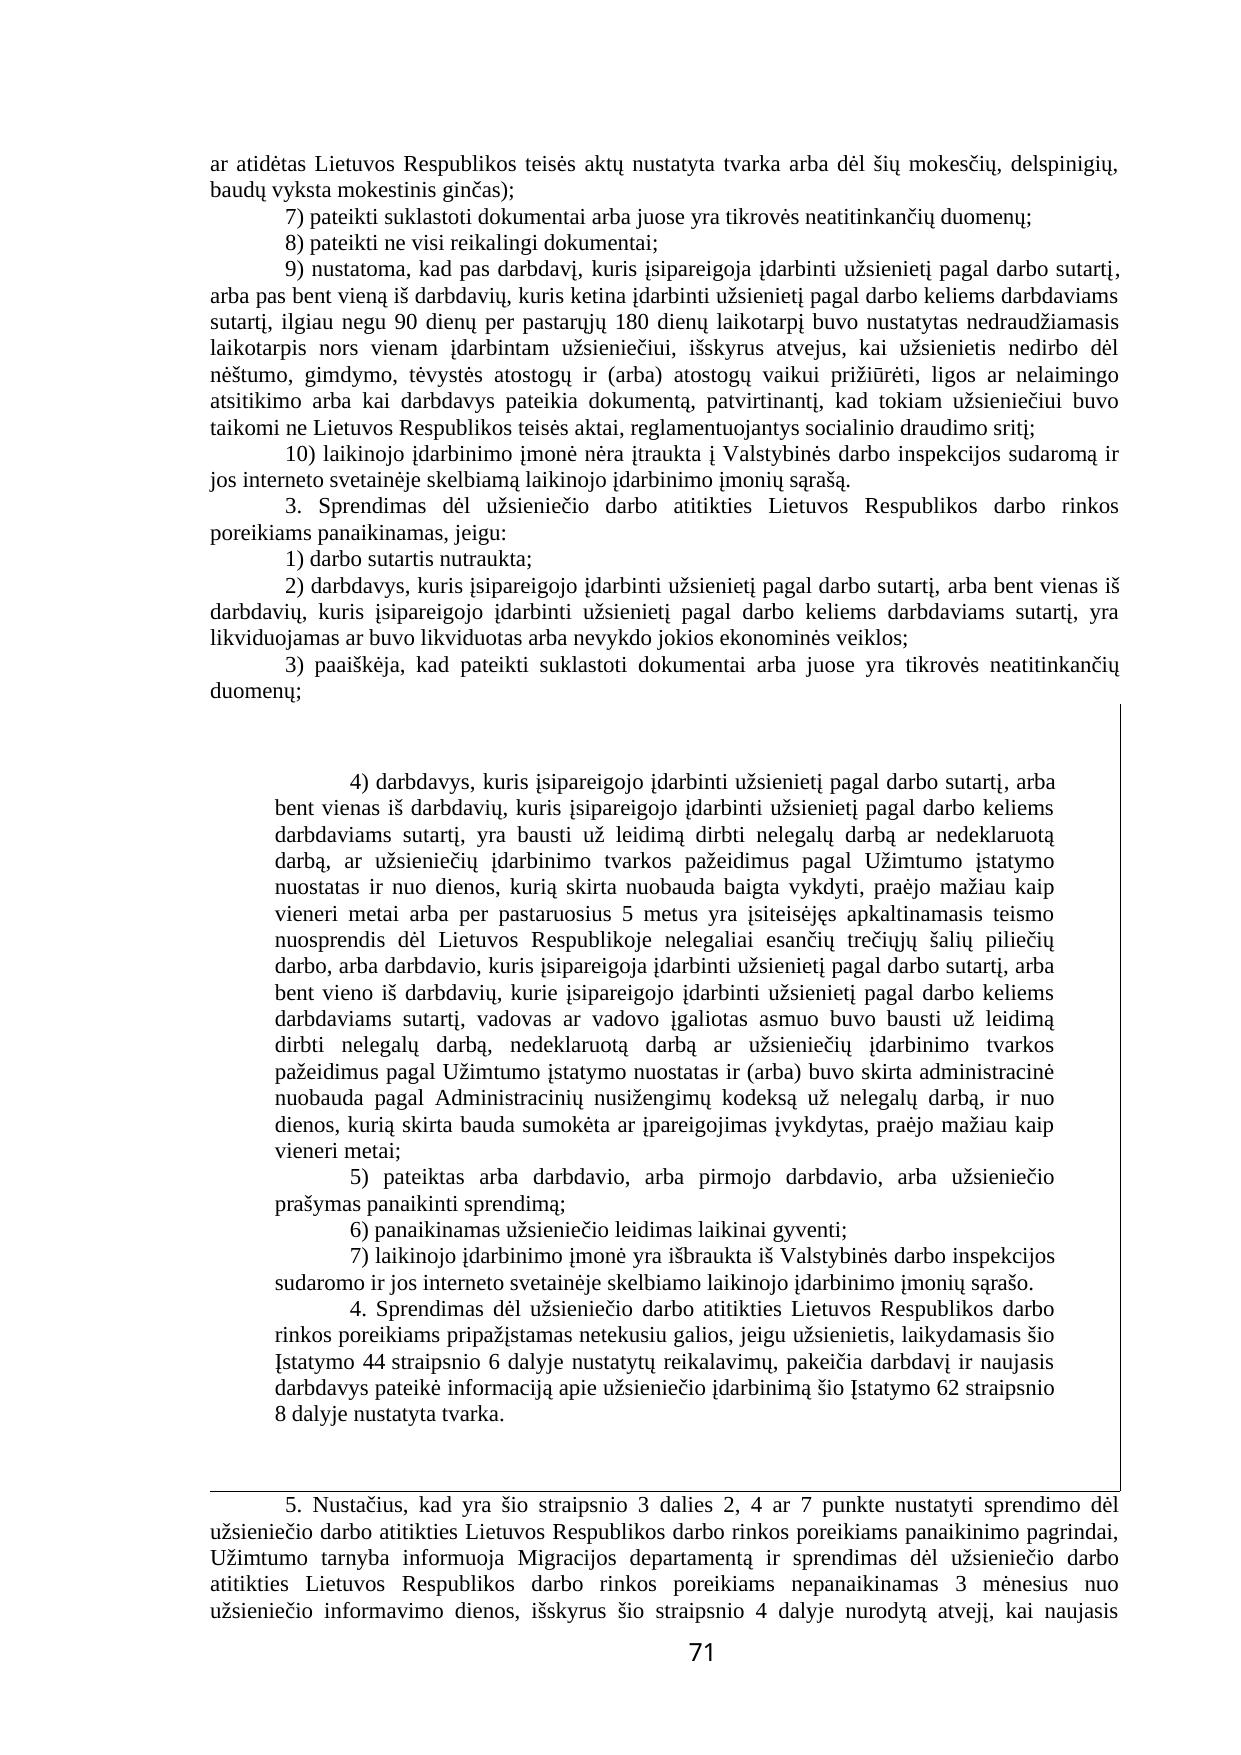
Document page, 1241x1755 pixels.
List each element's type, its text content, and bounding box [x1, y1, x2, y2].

text 4. Sprendimas dėl užsieniečio darbo atitikties Lietuvos Respublikos darbo rinkos poreikiams pripažįstamas netekusiu galios, jeigu užsienietis, laikydamasis šio Įstatymo 44 straipsnio 6 dalyje nustatytų reikalavimų, pakeičia darbdavį ir naujasis darbdavys pateikė informaciją apie užsieniečio įdarbinimą šio Įstatymo 62 straipsnio 8 dalyje nustatyta tvarka. [210, 1295, 1120, 1491]
text 4) darbdavys, kuris įsipareigojo įdarbinti užsienietį pagal darbo sutartį, arba bent vienas iš darbdavių, kuris įsipareigojo įdarbinti užsienietį pagal darbo keliems darbdaviams sutartį, yra bausti už leidimą dirbti nelegalų darbą ar nedeklaruotą darbą, ar užsieniečių įdarbinimo tvarkos pažeidimus pagal Užimtumo įstatymo nuostatas ir nuo dienos, kurią skirta nuobauda baigta vykdyti, praėjo mažiau kaip vieneri metai arba per pastaruosius 5 metus yra įsiteisėjęs apkaltinamasis teismo nuosprendis dėl Lietuvos Respublikoje nelegaliai esančių trečiųjų šalių piliečių darbo, arba darbdavio, kuris įsipareigoja įdarbinti užsienietį pagal darbo sutartį, arba bent vieno iš darbdavių, kurie įsipareigojo įdarbinti užsienietį pagal darbo keliems darbdaviams sutartį, vadovas ar vadovo įgaliotas asmuo buvo bausti už leidimą dirbti nelegalų darbą, nedeklaruotą darbą ar užsieniečių įdarbinimo tvarkos pažeidimus pagal Užimtumo įstatymo nuostatas ir (arba) buvo skirta administracinė nuobauda pagal Administracinių nusižengimų kodeksą už nelegalų darbą, ir nuo dienos, kurią skirta bauda sumokėta ar įpareigojimas įvykdytas, praėjo mažiau kaip vieneri metai; [210, 703, 1120, 1163]
text ar atidėtas Lietuvos Respublikos teisės aktų nustatyta tvarka arba dėl šių mokesčių, delspinigių, baudų vyksta mokestinis ginčas); [210, 150, 1120, 203]
text 5. Nustačius, kad yra šio straipsnio 3 dalies 2, 4 ar 7 punkte nustatyti sprendimo dėl užsieniečio darbo atitikties Lietuvos Respublikos darbo rinkos poreikiams panaikinimo pagrindai, Užimtumo tarnyba informuoja Migracijos departamentą ir sprendimas dėl užsieniečio darbo atitikties Lietuvos Respublikos darbo rinkos poreikiams nepanaikinamas 3 mėnesius nuo užsieniečio informavimo dienos, išskyrus šio straipsnio 4 dalyje nurodytą atvejį, kai naujasis [210, 1491, 1120, 1623]
text 2) darbdavys, kuris įsipareigojo įdarbinti užsienietį pagal darbo sutartį, arba bent vienas iš darbdavių, kuris įsipareigojo įdarbinti užsienietį pagal darbo keliems darbdaviams sutartį, yra likviduojamas ar buvo likviduotas arba nevykdo jokios ekonominės veiklos; [210, 572, 1120, 651]
text 1) darbo sutartis nutraukta; [210, 545, 1120, 572]
text 5) pateiktas arba darbdavio, arba pirmojo darbdavio, arba užsieniečio prašymas panaikinti sprendimą; [210, 1163, 1120, 1216]
text 3. Sprendimas dėl užsieniečio darbo atitikties Lietuvos Respublikos darbo rinkos poreikiams panaikinamas, jeigu: [210, 493, 1120, 545]
text 8) pateikti ne visi reikalingi dokumentai; [210, 229, 1120, 255]
text 7) laikinojo įdarbinimo įmonė yra išbraukta iš Valstybinės darbo inspekcijos sudaromo ir jos interneto svetainėje skelbiamo laikinojo įdarbinimo įmonių sąrašo. [210, 1242, 1120, 1295]
text 6) panaikinamas užsieniečio leidimas laikinai gyventi; [210, 1216, 1120, 1242]
text 7) pateikti suklastoti dokumentai arba juose yra tikrovės neatitinkančių duomenų; [210, 203, 1120, 229]
text 9) nustatoma, kad pas darbdavį, kuris įsipareigoja įdarbinti užsienietį pagal darbo sutartį, arba pas bent vieną iš darbdavių, kuris ketina įdarbinti užsienietį pagal darbo keliems darbdaviams sutartį, ilgiau negu 90 dienų per pastarųjų 180 dienų laikotarpį buvo nustatytas nedraudžiamasis laikotarpis nors vienam įdarbintam užsieniečiui, išskyrus atvejus, kai užsienietis nedirbo dėl nėštumo, gimdymo, tėvystės atostogų ir (arba) atostogų vaikui prižiūrėti, ligos ar nelaimingo atsitikimo arba kai darbdavys pateikia dokumentą, patvirtinantį, kad tokiam užsieniečiui buvo taikomi ne Lietuvos Respublikos teisės aktai, reglamentuojantys socialinio draudimo sritį; [210, 255, 1120, 440]
text 10) laikinojo įdarbinimo įmonė nėra įtraukta į Valstybinės darbo inspekcijos sudaromą ir jos interneto svetainėje skelbiamą laikinojo įdarbinimo įmonių sąrašą. [210, 440, 1120, 493]
text 3) paaiškėja, kad pateikti suklastoti dokumentai arba juose yra tikrovės neatitinkančių duomenų; [210, 651, 1120, 703]
